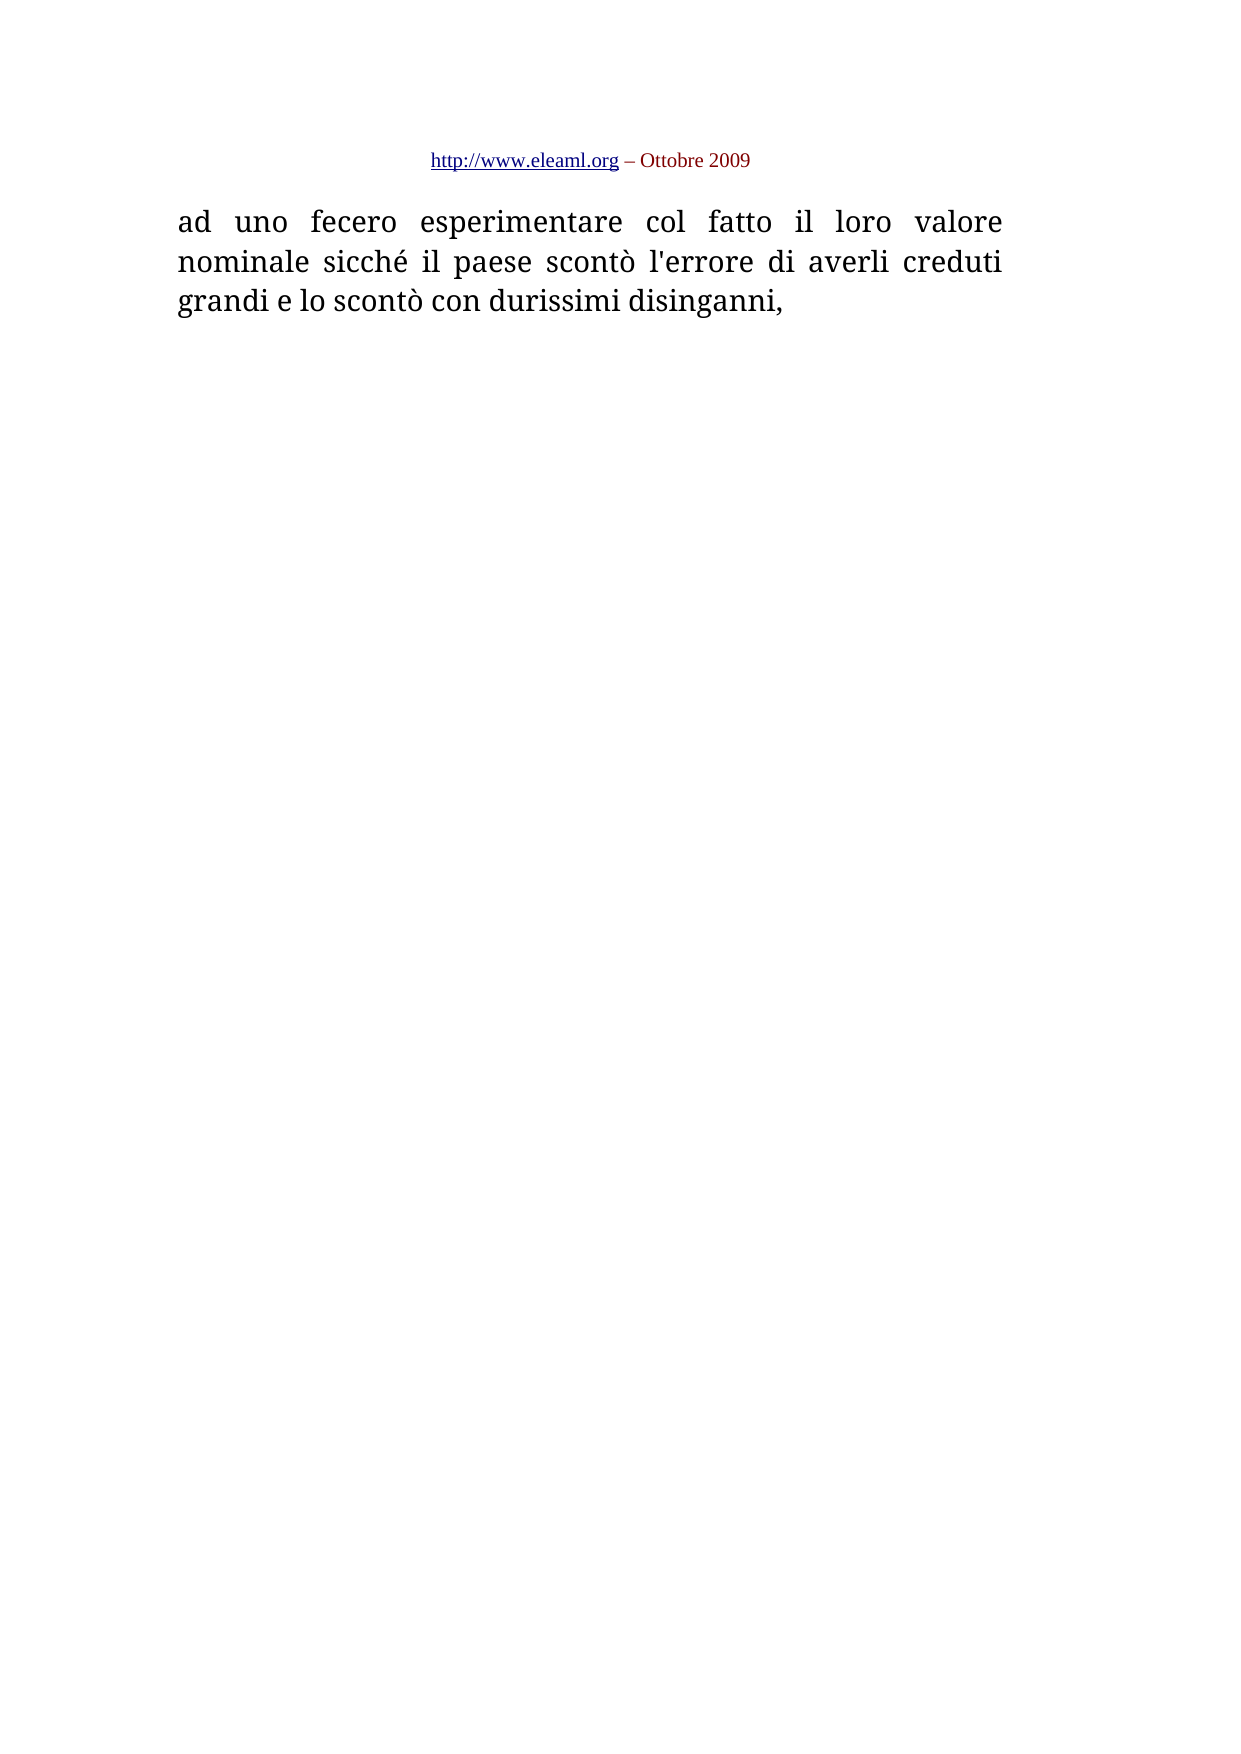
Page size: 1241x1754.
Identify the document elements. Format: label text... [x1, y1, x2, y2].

text ad uno fecero esperimentare col fatto il loro valore nominale sicché il paese scontò l'errore di averli creduti grandi e lo scontò con durissimi disinganni, [177, 201, 1004, 320]
